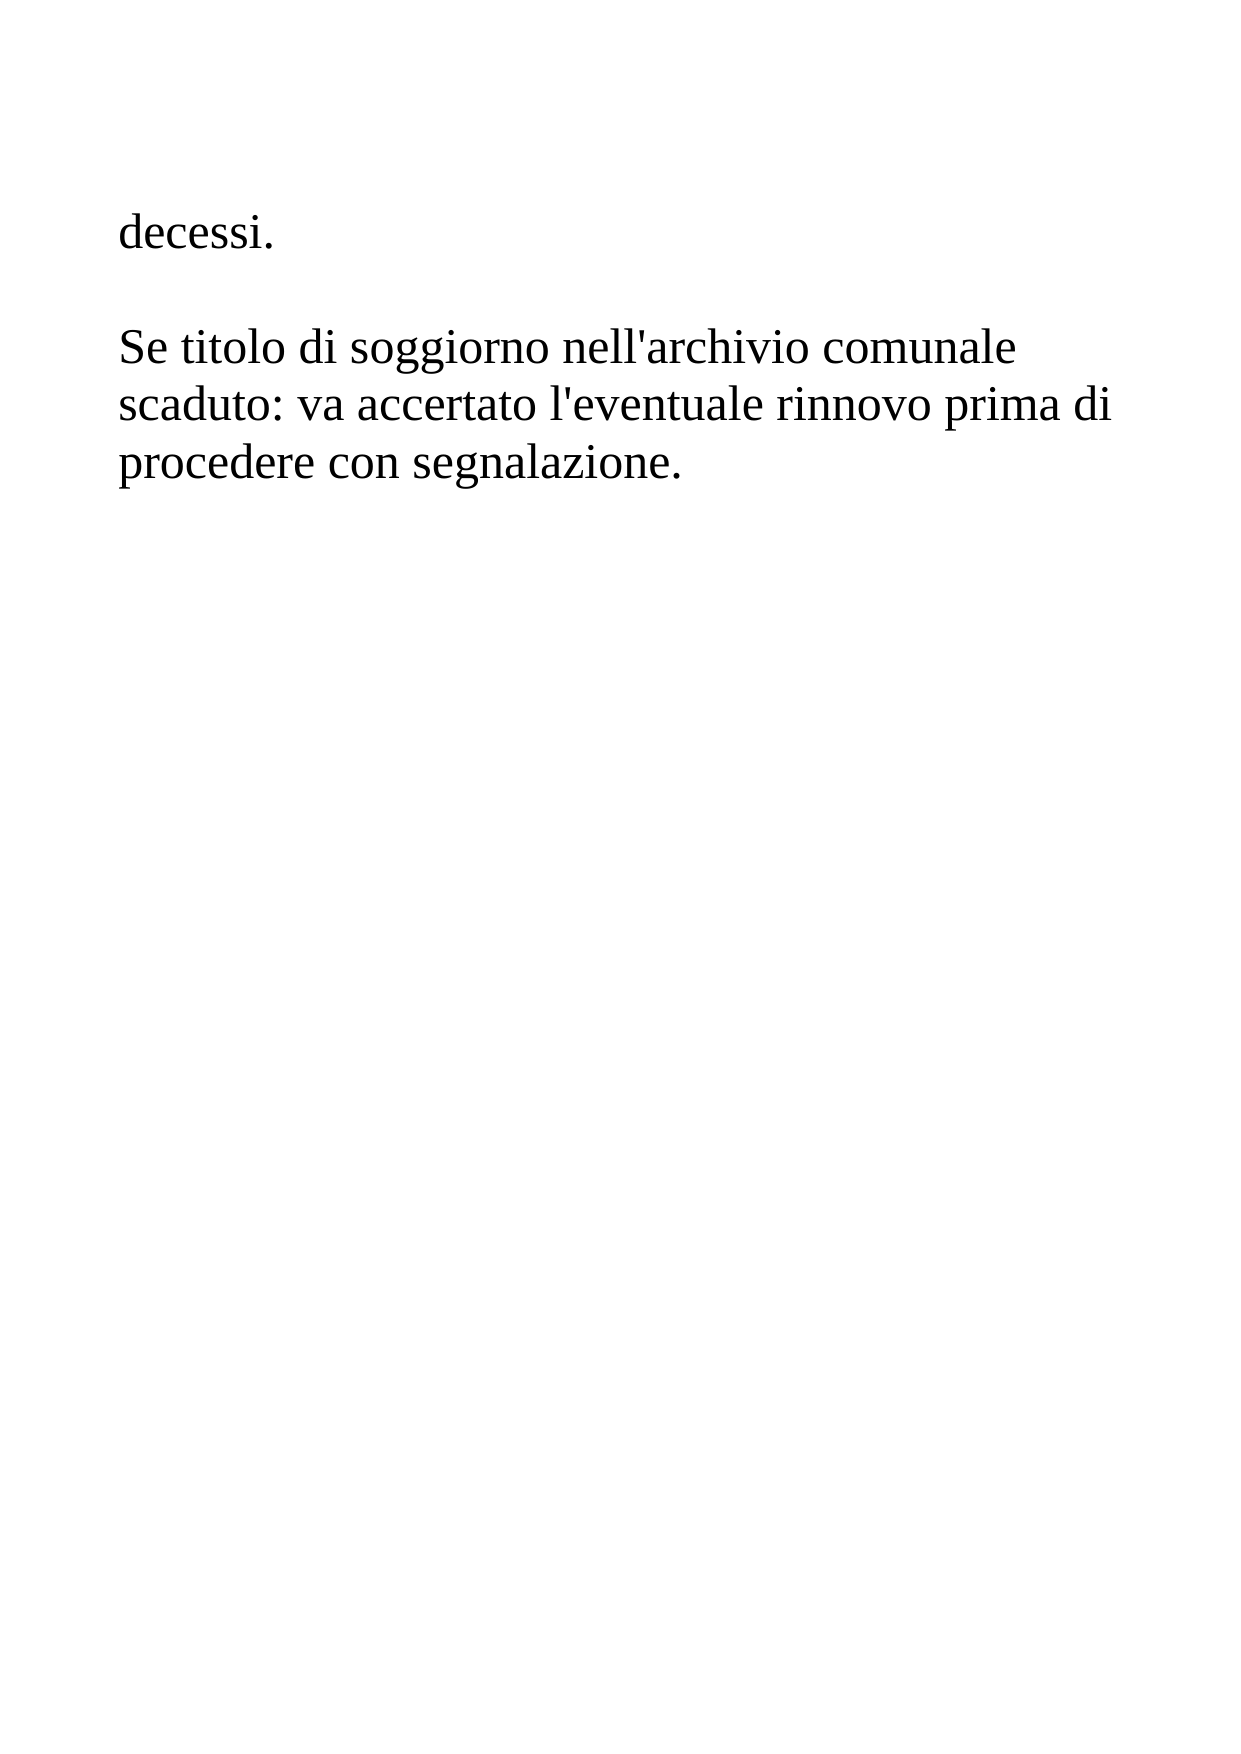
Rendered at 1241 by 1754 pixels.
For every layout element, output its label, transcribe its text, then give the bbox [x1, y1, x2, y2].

text Se titolo di soggiorno nell'archivio comunale scaduto: va accertato l'eventuale rinnovo prima di procedere con segnalazione. [118, 317, 1122, 489]
text decessi. [118, 202, 1122, 259]
